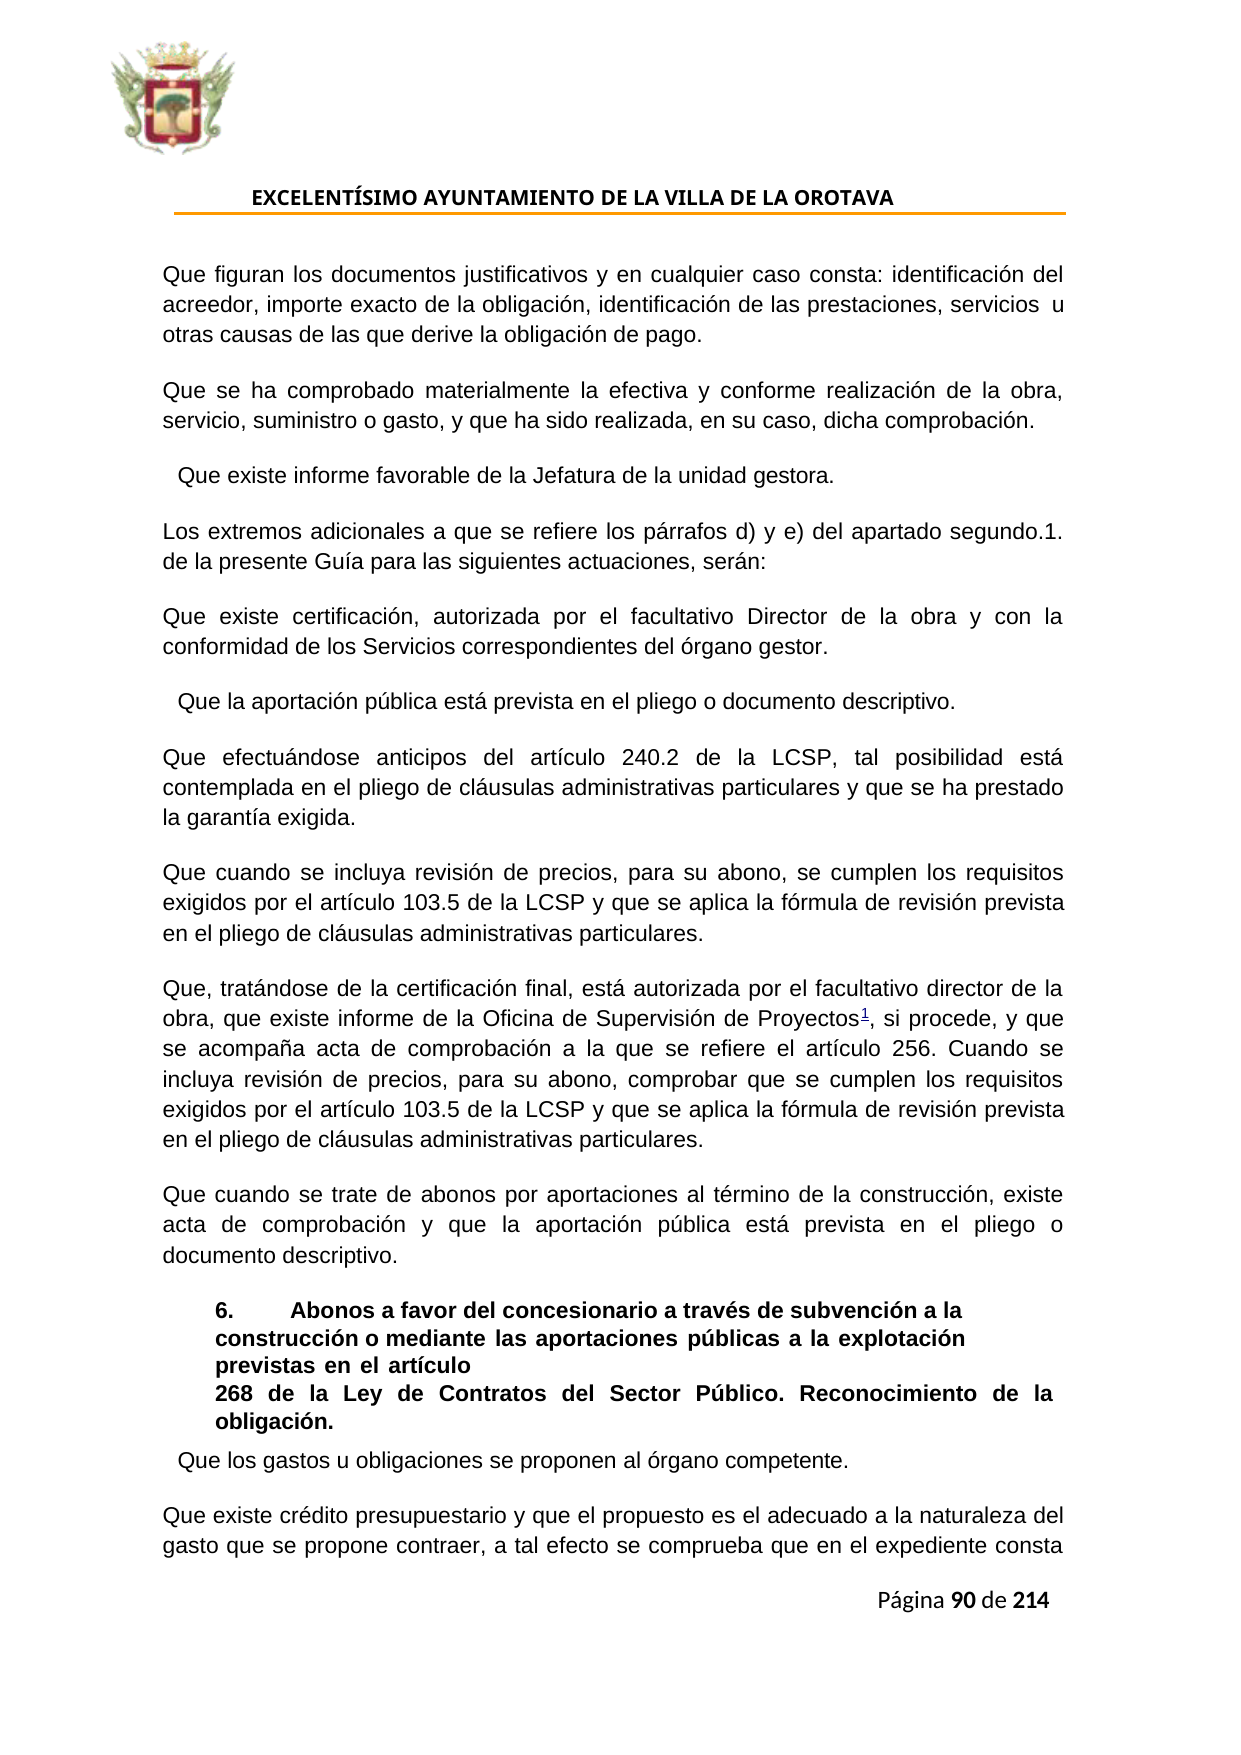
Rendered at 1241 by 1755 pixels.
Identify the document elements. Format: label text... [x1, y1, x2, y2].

text Que se ha comprobado materialmente la efectiva y conforme realización de la obra, servicio, suministro o gasto, y que ha sido realizada, en su caso, dicha comprobación. [162, 377, 1064, 433]
text Que cuando se incluya revisión de precios, para su abono, se cumplen los requisitos exigidos por el artículo 103.5 de la LCSP y que se aplica la fórmula de revisión prevista en el pliego de cláusulas administrativas particulares. [162, 859, 1064, 946]
text Que efectuándose anticipos del artículo 240.2 de la LCSP, tal posibilidad está contemplada en el pliego de cláusulas administrativas particulares y que se ha prestado la garantía exigida. [162, 744, 1064, 831]
text Que los gastos u obligaciones se proponen al órgano competente. [177, 1447, 1078, 1473]
list Abonos a favor del concesionario a través de subvención a la construcción o mediante las aportaciones públicas a la explotación previstas en el artículo [215, 1297, 1064, 1379]
text Que cuando se trate de abonos por aportaciones al término de la construcción, existe acta de comprobación y que la aportación pública está prevista en el pliego o documento descriptivo. [162, 1181, 1064, 1268]
text Que figuran los documentos justificativos y en cualquier caso consta: identificación del acreedor, importe exacto de la obligación, identificación de las prestaciones, servicios u otras causas de las que derive la obligación de pago. [162, 261, 1064, 348]
text 268 de la Ley de Contratos del Sector Público. Reconocimiento de la obligación. [215, 1380, 1078, 1434]
text Que existe informe favorable de la Jefatura de la unidad gestora. [177, 462, 1078, 488]
text Que existe crédito presupuestario y que el propuesto es el adecuado a la naturaleza del gasto que se propone contraer, a tal efecto se comprueba que en el expediente consta [162, 1502, 1064, 1559]
text Que la aportación pública está prevista en el pliego o documento descriptivo. [177, 688, 1078, 714]
text Que existe certificación, autorizada por el facultativo Director de la obra y con la conformidad de los Servicios correspondientes del órgano gestor. [162, 603, 1064, 659]
text Los extremos adicionales a que se refiere los párrafos d) y e) del apartado segundo.1. de la presente Guía para las siguientes actuaciones, serán: [162, 518, 1064, 574]
text Que, tratándose de la certificación final, está autorizada por el facultativo director de la obra, que existe informe de la Oficina de Supervisión de Proyectos1, si procede, y que se acompaña acta de comprobación a la que se refiere el artículo 256. Cuando se incluya revisión de precios, para su abono, comprobar que se cumplen los requisitos exigidos por el artículo 103.5 de la LCSP y que se aplica la fórmula de revisión prevista en el pliego de cláusulas administrativas particulares. [162, 975, 1064, 1152]
